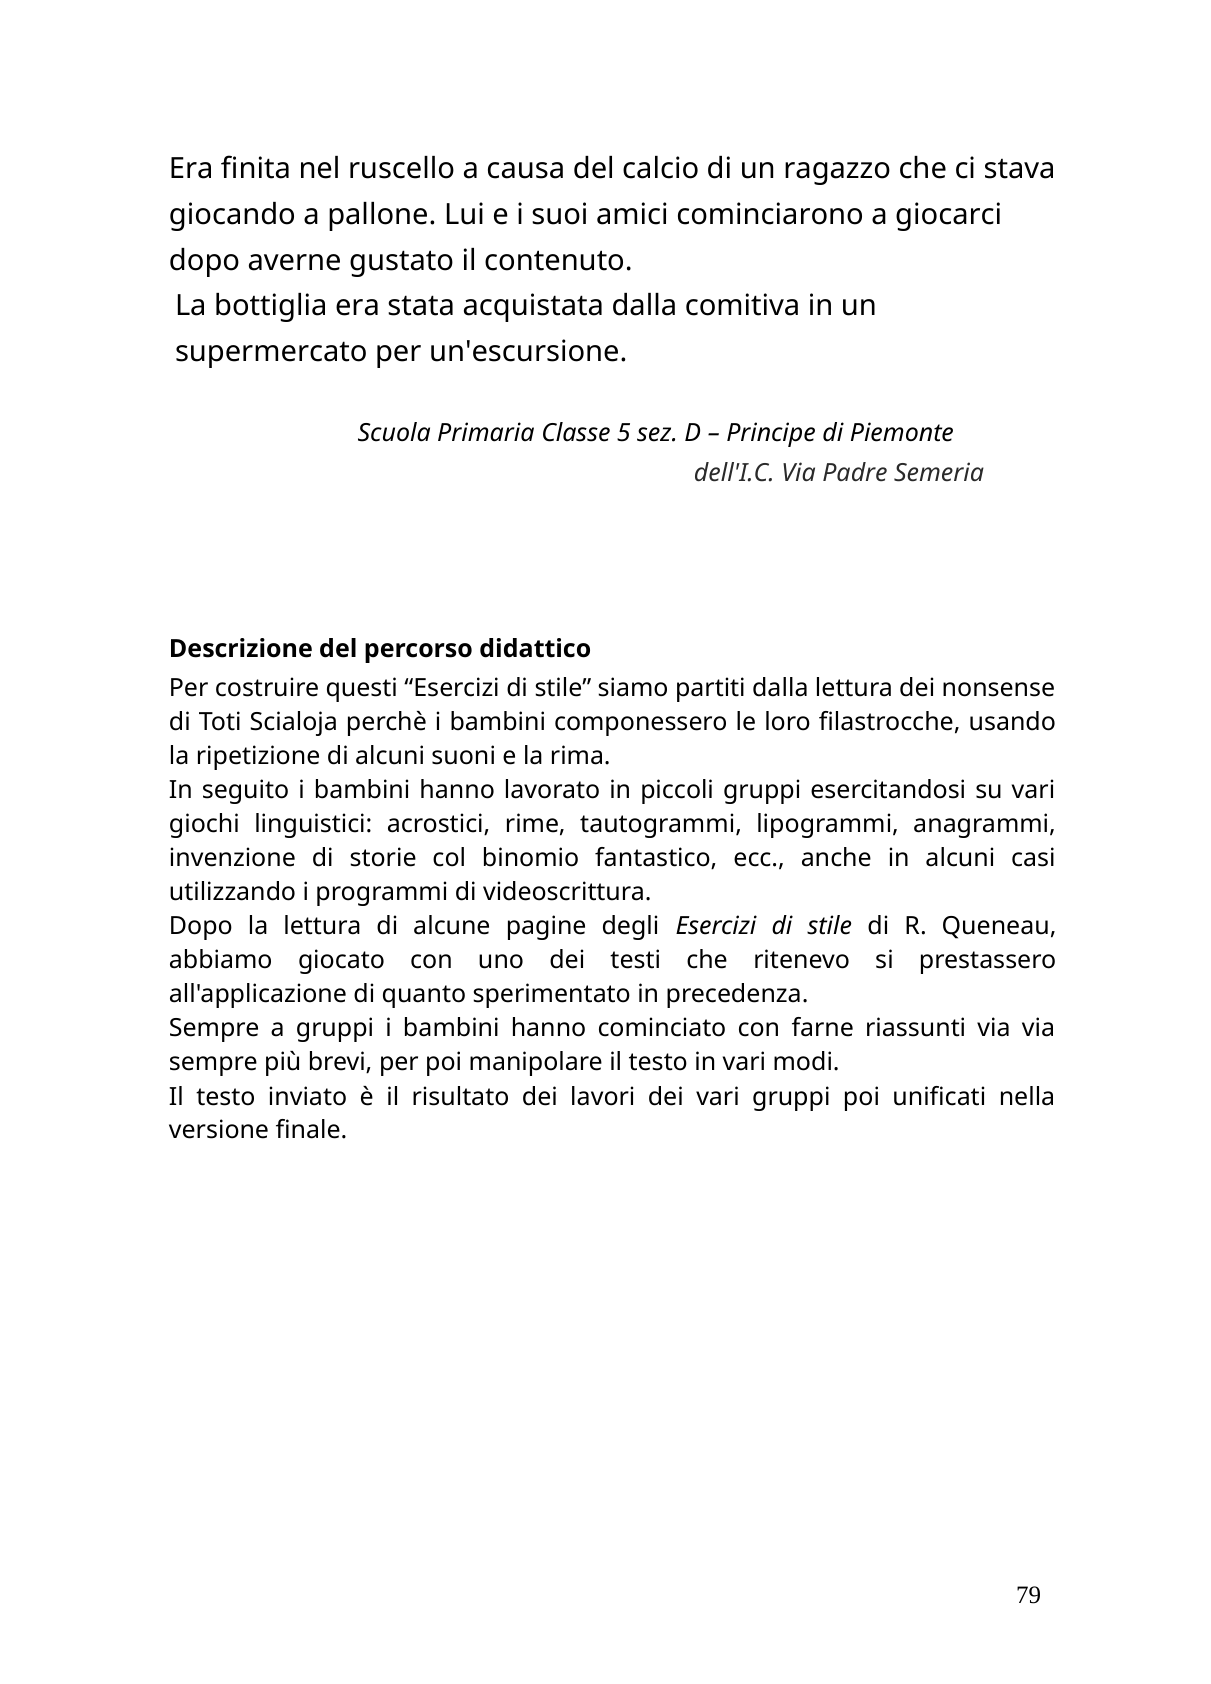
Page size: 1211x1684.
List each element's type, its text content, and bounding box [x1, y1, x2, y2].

text Per costruire questi “Esercizi di stile” siamo partiti dalla lettura dei nonsense di Toti Scialoja perchè i bambini componessero le loro filastrocche, usando la ripetizione di alcuni suoni e la rima. [169, 669, 1057, 772]
text Era finita nel ruscello a causa del calcio di un ragazzo che ci stava giocando a pallone. Lui e i suoi amici cominciarono a giocarci dopo averne gustato il contenuto. [169, 148, 1057, 279]
text Dopo la lettura di alcune pagine degli Esercizi di stile di R. Queneau, abbiamo giocato con uno dei testi che ritenevo si prestassero all'applicazione di quanto sperimentato in precedenza. [169, 908, 1057, 1010]
text La bottiglia era stata acquistata dalla comitiva in un supermercato per un'escursione. [175, 284, 1057, 370]
text dell'I.C. Via Padre Semeria [169, 454, 1057, 488]
text Scuola Primaria Classe 5 sez. D – Principe di Piemonte [169, 415, 1057, 449]
text Descrizione del percorso didattico [169, 630, 1057, 664]
text Sempre a gruppi i bambini hanno cominciato con farne riassunti via via sempre più brevi, per poi manipolare il testo in vari modi. [169, 1010, 1057, 1078]
text In seguito i bambini hanno lavorato in piccoli gruppi esercitandosi su vari giochi linguistici: acrostici, rime, tautogrammi, lipogrammi, anagrammi, invenzione di storie col binomio fantastico, ecc., anche in alcuni casi utilizzando i programmi di videoscrittura. [169, 772, 1057, 908]
text Il testo inviato è il risultato dei lavori dei vari gruppi poi unificati nella versione finale. [169, 1078, 1057, 1146]
